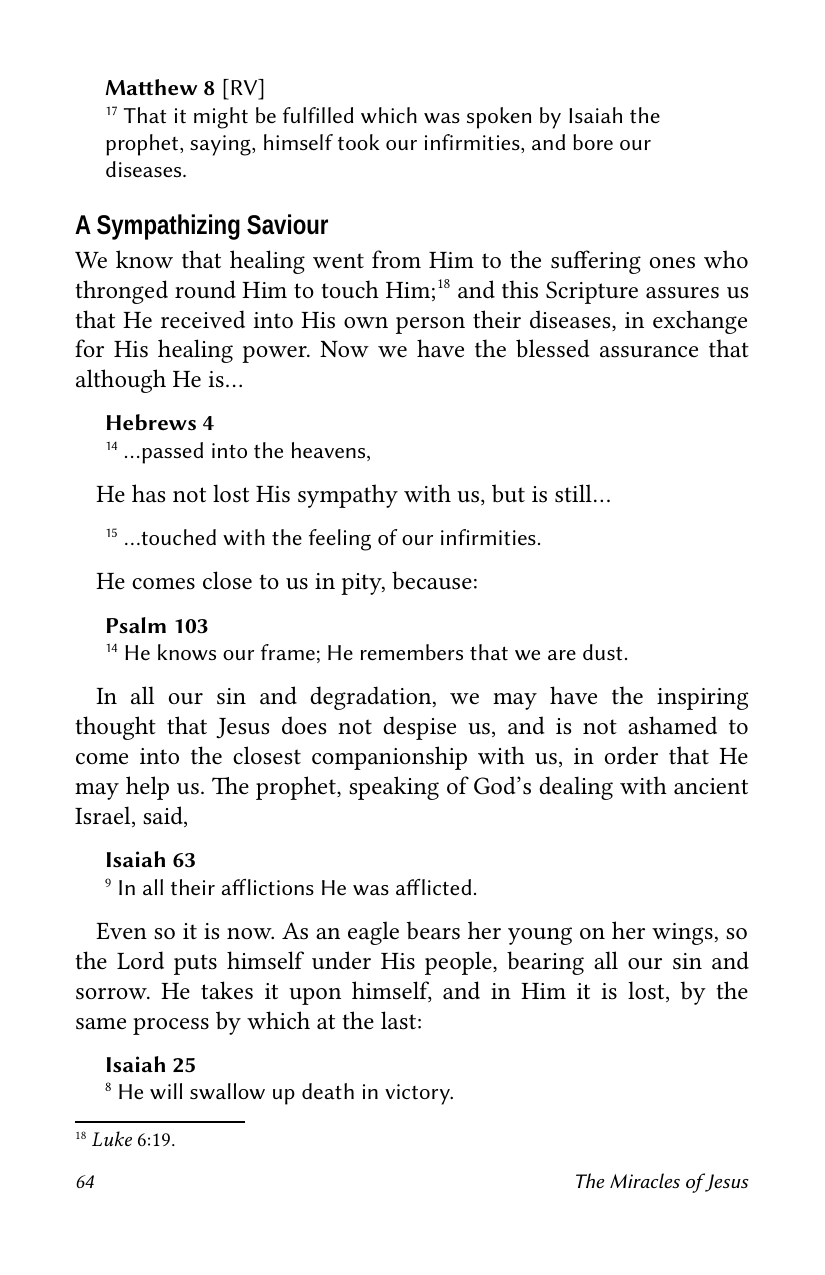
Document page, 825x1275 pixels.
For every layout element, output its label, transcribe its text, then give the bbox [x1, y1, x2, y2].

text Hebrews 4 [105, 410, 750, 436]
text We know that healing went from Him to the suffering ones who thronged round Him to touch Him; and this Scripture assures us that He received into His own person their diseases, in exchange for His healing power. Now we have the blessed assurance that although He is… [75, 246, 750, 394]
text 15 ...touched with the feeling of our infirmities. [105, 525, 720, 551]
text He has not lost His sympathy with us, but is still… [75, 480, 750, 509]
text In all our sin and degradation, we may have the inspiring thought that Jesus does not despise us, and is not ashamed to come into the closest companionship with us, in order that He may help us. The prophet, speaking of God’s dealing with ancient Israel, said, [75, 682, 750, 831]
text 9 In all their afflictions He was afflicted. [105, 874, 720, 901]
text Even so it is now. As an eagle bears her young on her wings, so the Lord puts himself under His people, bearing all our sin and sorrow. He takes it upon himself, and in Him it is lost, by the same process by which at the last: [75, 917, 750, 1035]
text He comes close to us in pity, because: [75, 568, 750, 596]
text 14 …passed into the heavens, [105, 438, 720, 464]
text 8 He will swallow up death in victory. [105, 1079, 720, 1105]
subtitle A Sympathizing Saviour [75, 209, 750, 240]
text Isaiah 63 [105, 847, 750, 873]
text Psalm 103 [105, 612, 750, 639]
text 17 That it might be fulfilled which was spoken by Isaiah the prophet, saying, himself took our infirmities, and bore our diseases. [105, 103, 720, 183]
text Matthew 8 [RV] [105, 75, 750, 101]
text Isaiah 25 [105, 1052, 750, 1078]
text Luke 6:19. [75, 1128, 750, 1152]
text 14 He knows our frame; He remembers that we are dust. [105, 640, 720, 666]
